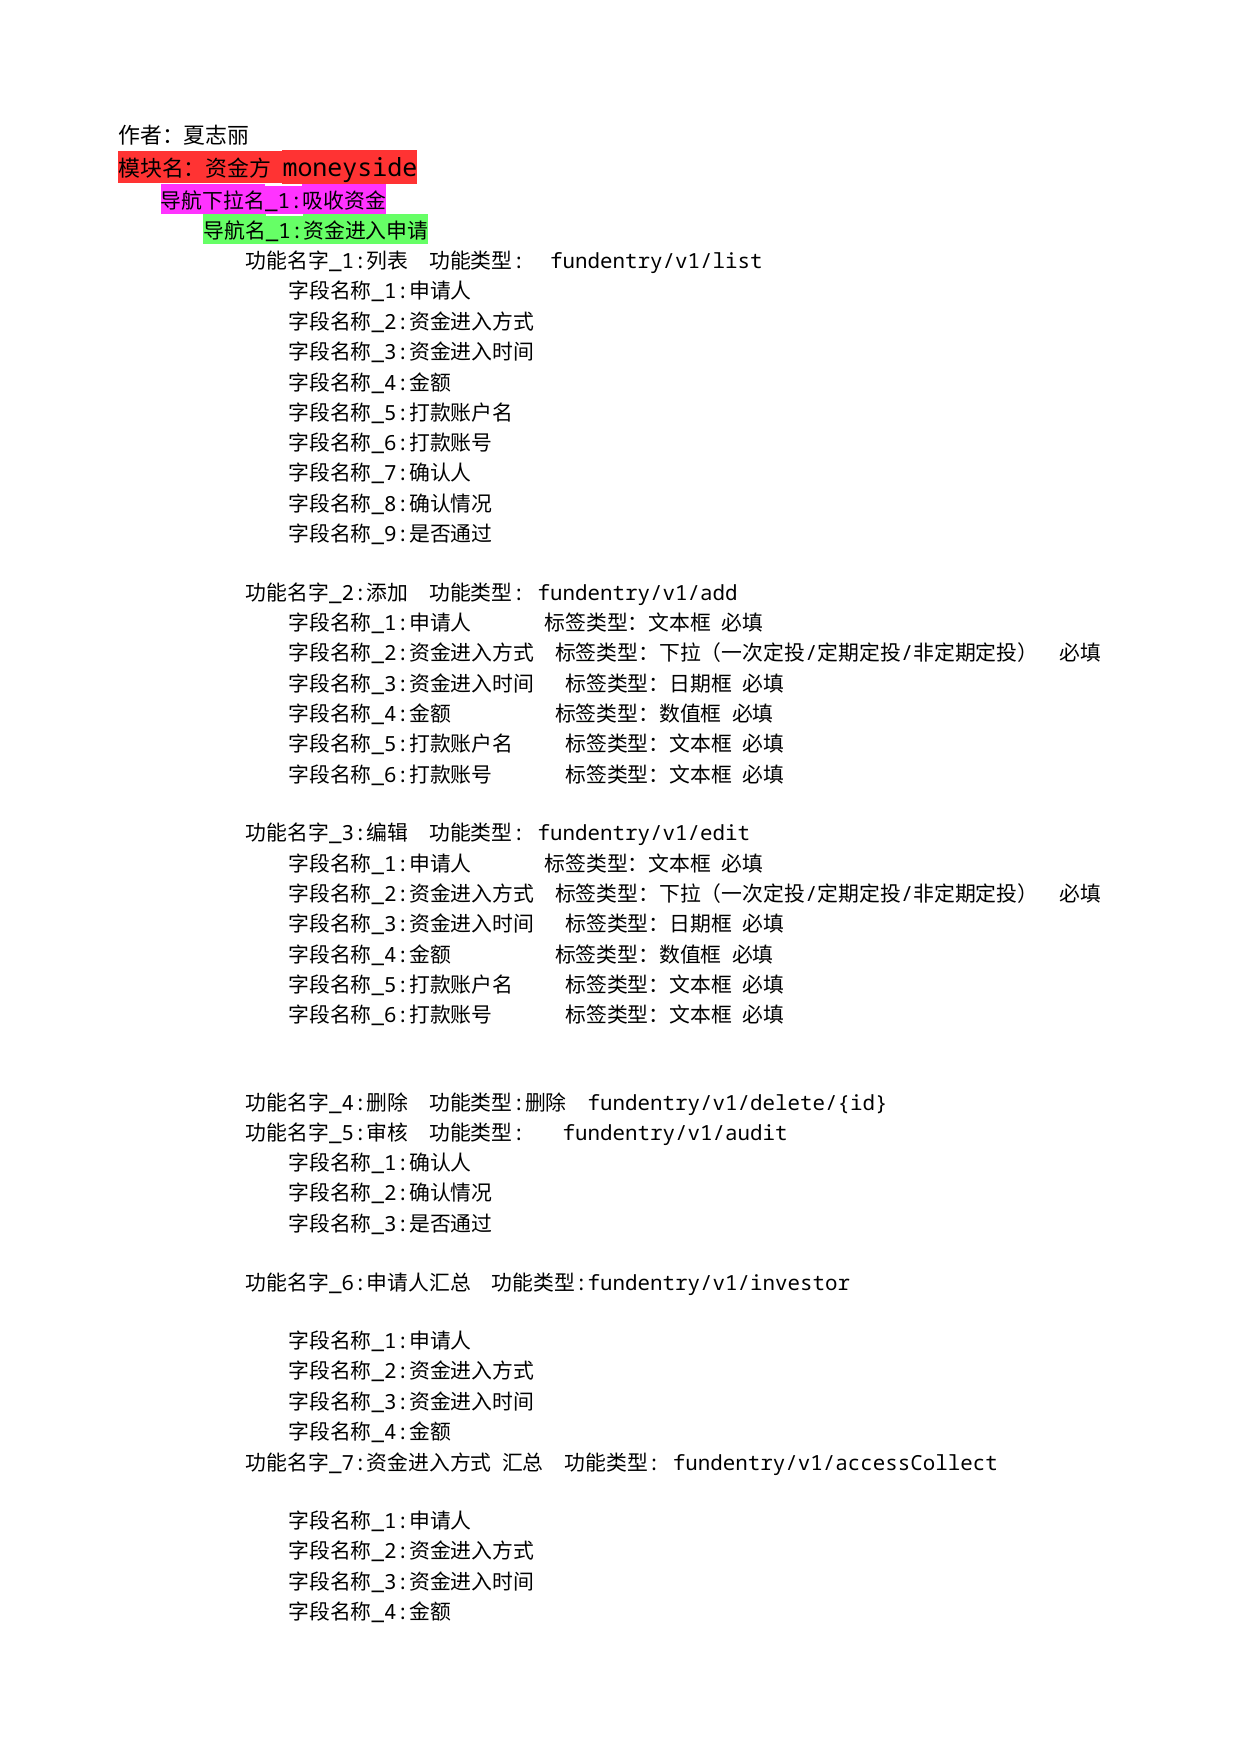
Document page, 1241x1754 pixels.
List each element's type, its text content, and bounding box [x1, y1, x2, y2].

text 字段名称_4:金额 标签类型：数值框 必填 [118, 697, 1122, 728]
text 字段名称_3:资金进入时间 [118, 1565, 1122, 1595]
text 作者：夏志丽 [118, 118, 1122, 150]
text 导航下拉名_1:吸收资金 [118, 184, 1122, 214]
text 字段名称_9:是否通过 [118, 517, 1122, 548]
text 字段名称_2:资金进入方式 [118, 1535, 1122, 1565]
text 功能名字_5:审核 功能类型: fundentry/v1/audit [118, 1116, 1122, 1146]
text 字段名称_5:打款账户名 [118, 396, 1122, 426]
text 字段名称_2:资金进入方式 [118, 305, 1122, 335]
text 字段名称_1:申请人 [118, 1504, 1122, 1535]
text 字段名称_7:确认人 [118, 457, 1122, 487]
text 导航名_1:资金进入申请 [118, 214, 1122, 244]
text 功能名字_7:资金进入方式 汇总 功能类型: fundentry/v1/accessCollect [118, 1446, 1122, 1476]
text 功能名字_3:编辑 功能类型: fundentry/v1/edit [118, 817, 1122, 847]
text 字段名称_3:资金进入时间 标签类型：日期框 必填 [118, 667, 1122, 697]
text 字段名称_4:金额 [118, 1595, 1122, 1626]
text 字段名称_3:资金进入时间 [118, 335, 1122, 366]
text 字段名称_1:确认人 [118, 1146, 1122, 1177]
text 字段名称_4:金额 [118, 1415, 1122, 1446]
text 字段名称_2:资金进入方式 标签类型：下拉（一次定投/定期定投/非定期定投） 必填 [118, 877, 1122, 908]
text 字段名称_1:申请人 标签类型：文本框 必填 [118, 847, 1122, 877]
text 字段名称_6:打款账号 [118, 426, 1122, 457]
text 字段名称_8:确认情况 [118, 487, 1122, 517]
text 字段名称_2:确认情况 [118, 1177, 1122, 1207]
text 字段名称_3:资金进入时间 [118, 1385, 1122, 1415]
text 字段名称_4:金额 标签类型：数值框 必填 [118, 938, 1122, 968]
text 字段名称_2:资金进入方式 [118, 1355, 1122, 1385]
text 字段名称_6:打款账号 标签类型：文本框 必填 [118, 998, 1122, 1029]
text 功能名字_1:列表 功能类型: fundentry/v1/list [118, 244, 1122, 275]
text 字段名称_1:申请人 [118, 1324, 1122, 1355]
text 字段名称_2:资金进入方式 标签类型：下拉（一次定投/定期定投/非定期定投） 必填 [118, 637, 1122, 667]
text 字段名称_5:打款账户名 标签类型：文本框 必填 [118, 968, 1122, 998]
text 字段名称_4:金额 [118, 366, 1122, 396]
text 字段名称_6:打款账号 标签类型：文本框 必填 [118, 758, 1122, 788]
text 字段名称_1:申请人 [118, 275, 1122, 305]
text 功能名字_2:添加 功能类型: fundentry/v1/add [118, 576, 1122, 606]
text 字段名称_3:资金进入时间 标签类型：日期框 必填 [118, 908, 1122, 938]
text 功能名字_6:申请人汇总 功能类型:fundentry/v1/investor [118, 1266, 1122, 1296]
text 字段名称_1:申请人 标签类型：文本框 必填 [118, 606, 1122, 637]
text 字段名称_3:是否通过 [118, 1207, 1122, 1237]
text 功能名字_4:删除 功能类型:删除 fundentry/v1/delete/{id} [118, 1086, 1122, 1116]
text 字段名称_5:打款账户名 标签类型：文本框 必填 [118, 728, 1122, 758]
text 模块名：资金方 moneyside [118, 150, 1122, 184]
